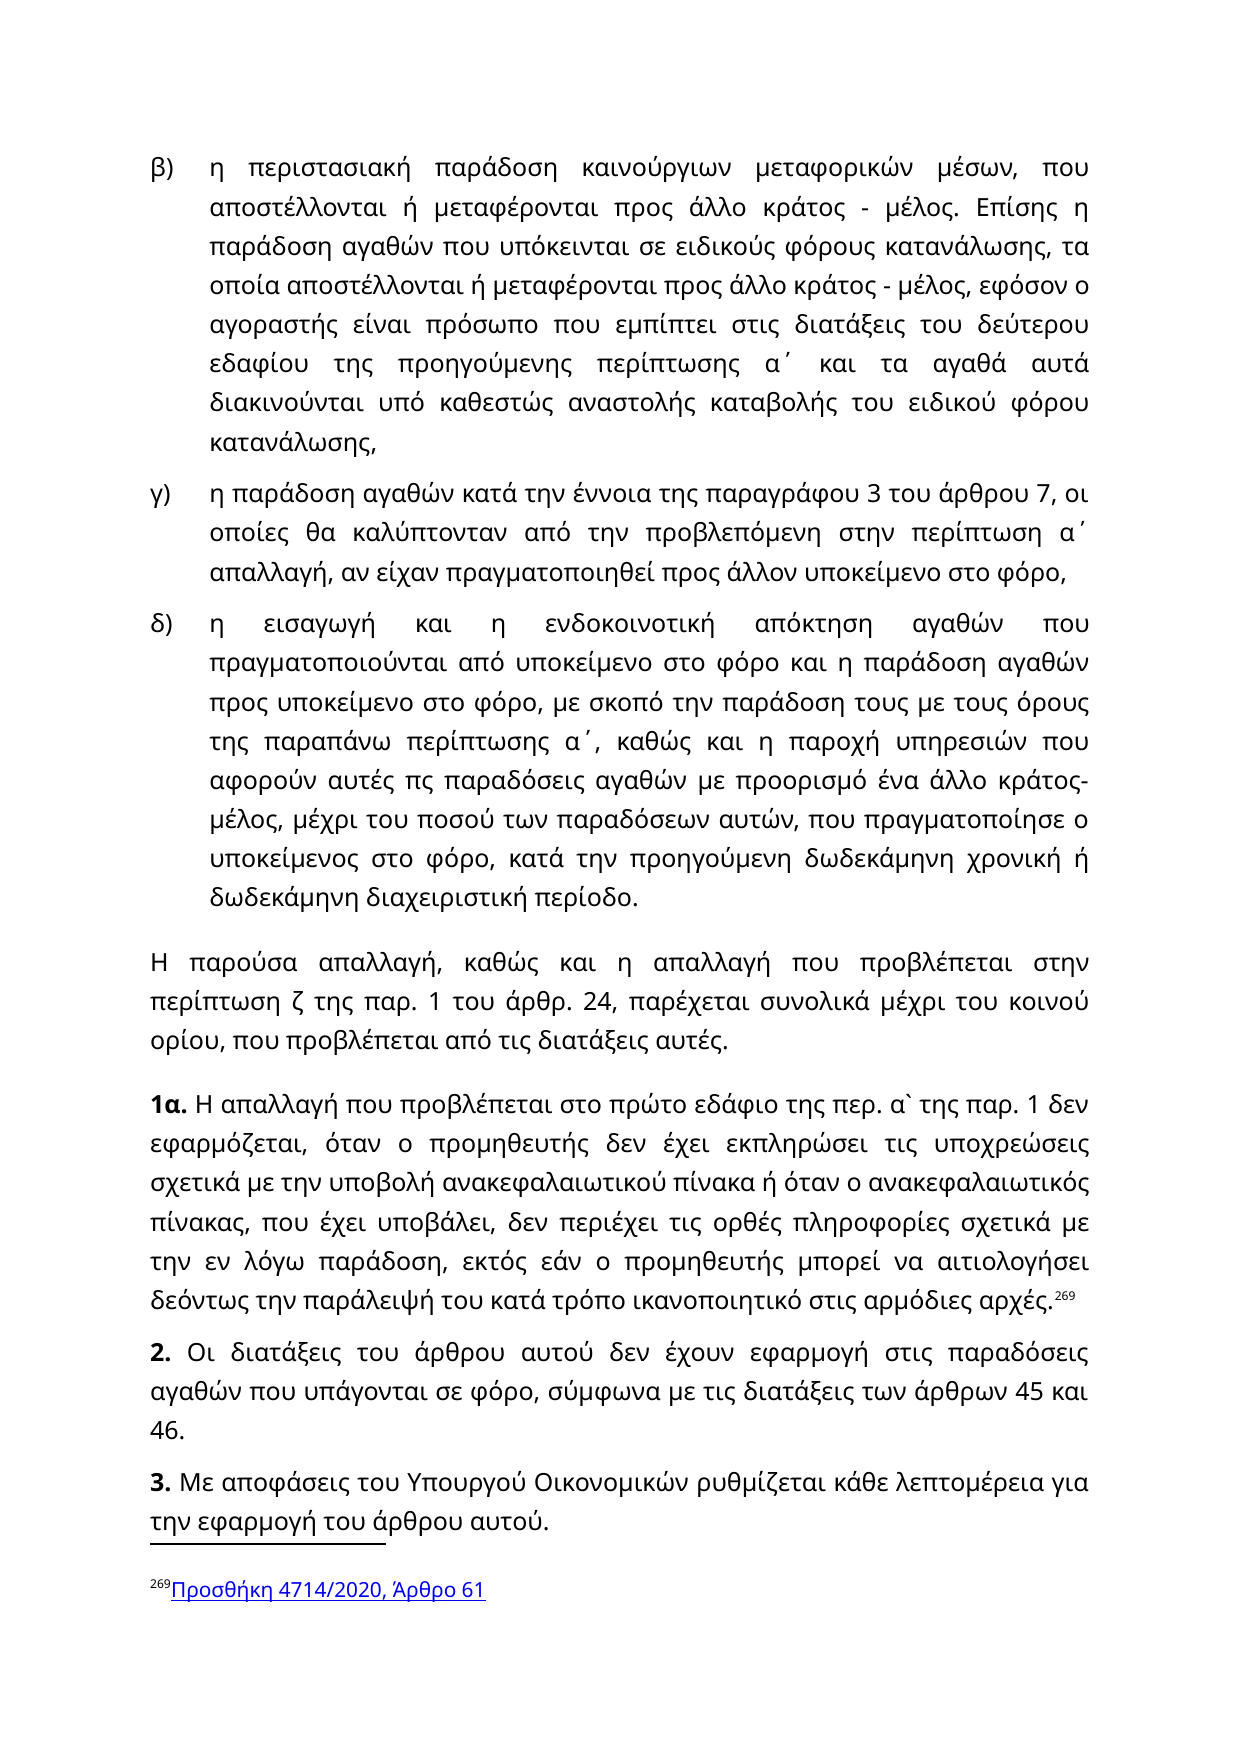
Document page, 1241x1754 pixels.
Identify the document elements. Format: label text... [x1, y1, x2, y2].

list β) η περιστασιακή παράδοση καινούργιων μεταφορικών μέσων, που αποστέλλονται ή μεταφέρονται προς άλλο κράτος - μέλος. Επίσης η παράδοση αγαθών που υπόκεινται σε ειδικούς φόρους κατανάλωσης, τα οποία αποστέλλονται ή μεταφέρονται προς άλλο κράτος - μέλος, εφόσον ο αγοραστής είναι πρόσωπο που εμπίπτει στις διατάξεις του δεύτερου εδαφίου της προηγούμενης περίπτωσης α΄ και τα αγαθά αυτά διακινούνται υπό καθεστώς αναστολής καταβολής του ειδικού φόρου κατανάλωσης, [150, 150, 1090, 458]
text Προσθήκη 4714/2020, Άρθρο 61 [150, 1576, 1090, 1604]
list δ) η εισαγωγή και η ενδοκοινοτική απόκτηση αγαθών που πραγματοποιούνται από υποκείμενο στο φόρο και η παράδοση αγαθών προς υποκείμενο στο φόρο, με σκοπό την παράδοση τους με τους όρους της παραπάνω περίπτωσης α΄, καθώς και η παροχή υπηρεσιών που αφορούν αυτές πς παραδόσεις αγαθών με προορισμό ένα άλλο κράτος-μέλος, μέχρι του ποσού των παραδόσεων αυτών, που πραγματοποίησε ο υποκείμενος στο φόρο, κατά την προηγούμενη δωδεκάμηνη χρονική ή δωδεκάμηνη διαχειριστική περίοδο. [150, 606, 1090, 914]
text 3. Με αποφάσεις του Υπουργού Οικονομικών ρυθμίζεται κάθε λεπτομέρεια για την εφαρμογή του άρθρου αυτού. [150, 1464, 1090, 1537]
text Η παρούσα απαλλαγή, καθώς και η απαλλαγή που προβλέπεται στην περίπτωση ζ της παρ. 1 του άρθρ. 24, παρέχεται συνολικά μέχρι του κοινού ορίου, που προβλέπεται από τις διατάξεις αυτές. [150, 944, 1090, 1057]
text 1α. Η απαλλαγή που προβλέπεται στο πρώτο εδάφιο της περ. α` της παρ. 1 δεν εφαρμόζεται, όταν ο προμηθευτής δεν έχει εκπληρώσει τις υποχρεώσεις σχετικά με την υποβολή ανακεφαλαιωτικού πίνακα ή όταν ο ανακεφαλαιωτικός πίνακας, που έχει υποβάλει, δεν περιέχει τις ορθές πληροφορίες σχετικά με την εν λόγω παράδοση, εκτός εάν ο προμηθευτής μπορεί να αιτιολογήσει δεόντως την παράλειψή του κατά τρόπο ικανοποιητικό στις αρμόδιες αρχές. [150, 1087, 1090, 1317]
list γ) η παράδοση αγαθών κατά την έννοια της παραγράφου 3 του άρθρου 7, οι οποίες θα καλύπτονταν από την προβλεπόμενη στην περίπτωση α΄ απαλλαγή, αν είχαν πραγματοποιηθεί προς άλλον υποκείμενο στο φόρο, [150, 476, 1090, 588]
text 2. Οι διατάξεις του άρθρου αυτού δεν έχουν εφαρμογή στις παραδόσεις αγαθών που υπάγονται σε φόρο, σύμφωνα με τις διατάξεις των άρθρων 45 και 46. [150, 1334, 1090, 1447]
